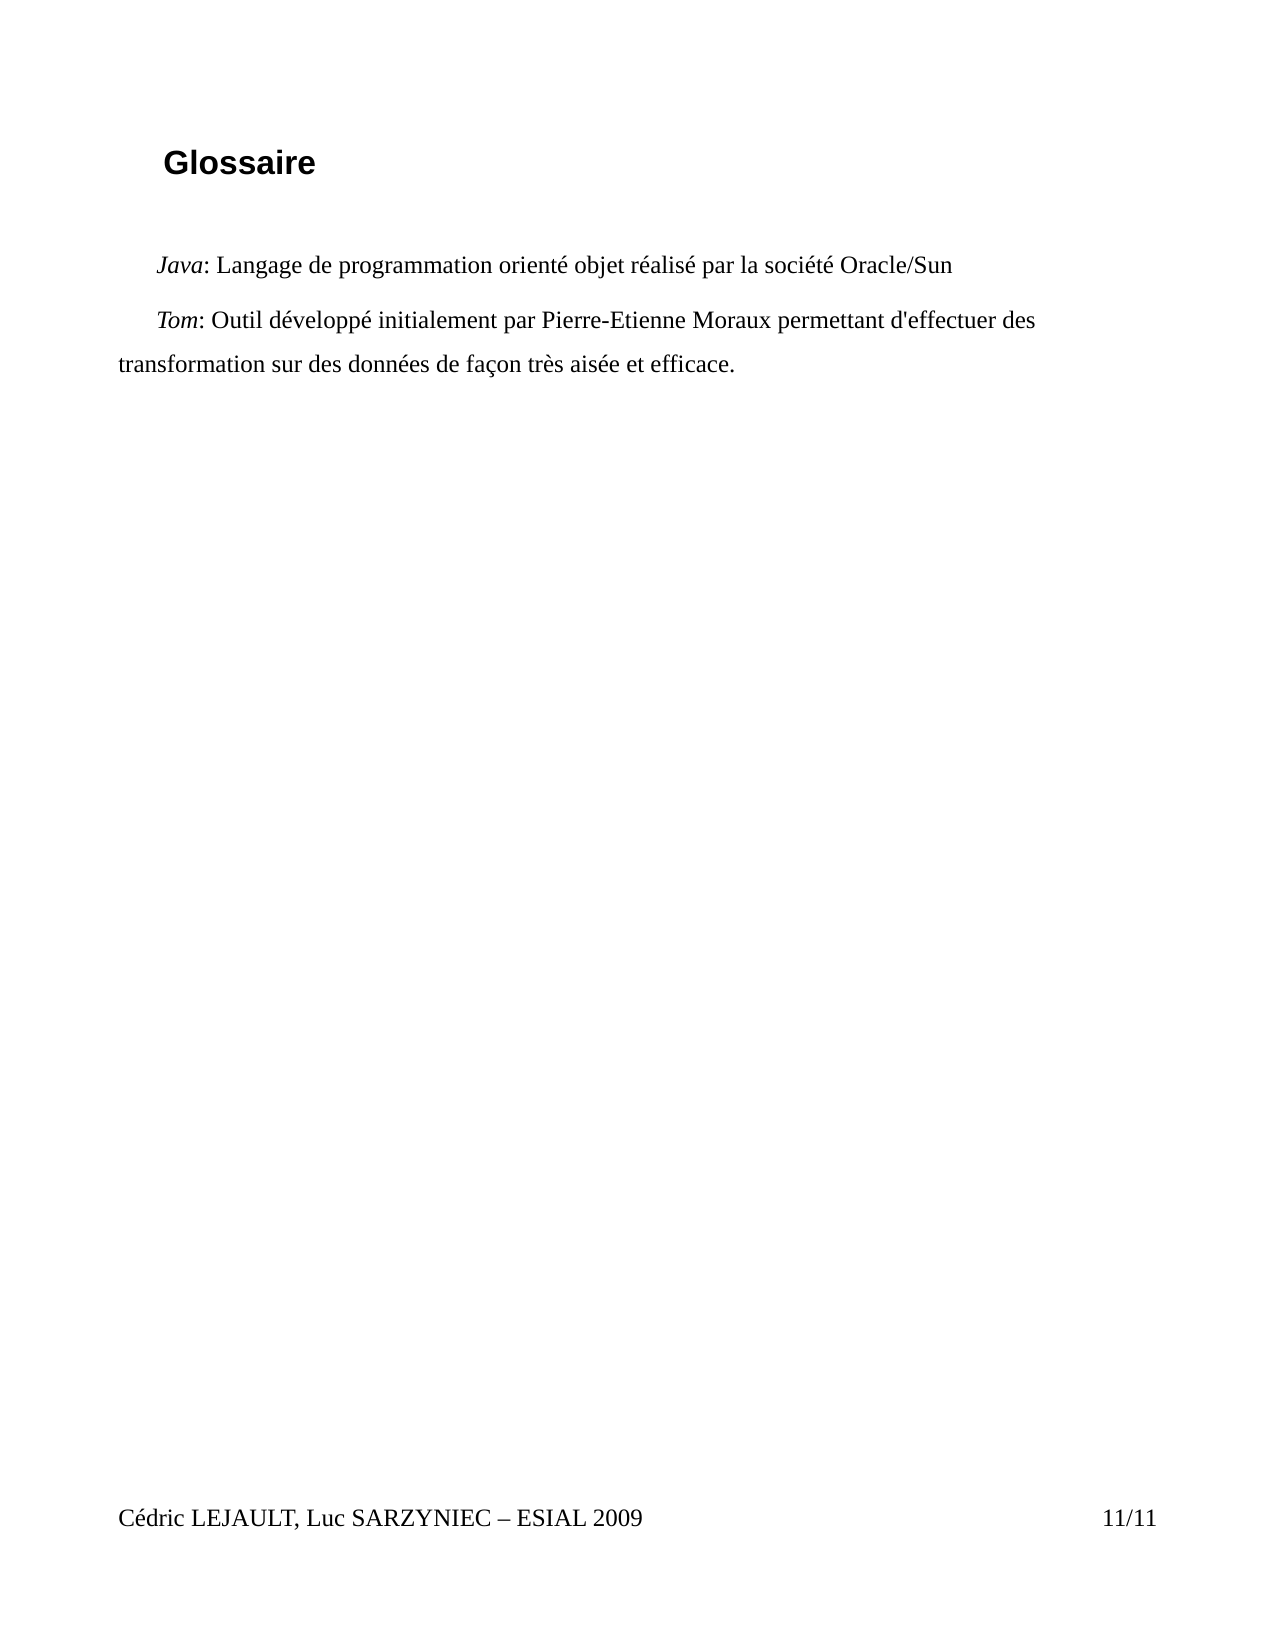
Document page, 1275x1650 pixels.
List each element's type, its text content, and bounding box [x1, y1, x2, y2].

subtitle Glossaire [118, 143, 1157, 182]
text Java: Langage de programmation orienté objet réalisé par la société Oracle/Sun [118, 250, 1157, 279]
text Tom: Outil développé initialement par Pierre-Etienne Moraux permettant d'effectuer des transformation sur des données de façon très aisée et efficace. [118, 306, 1157, 377]
